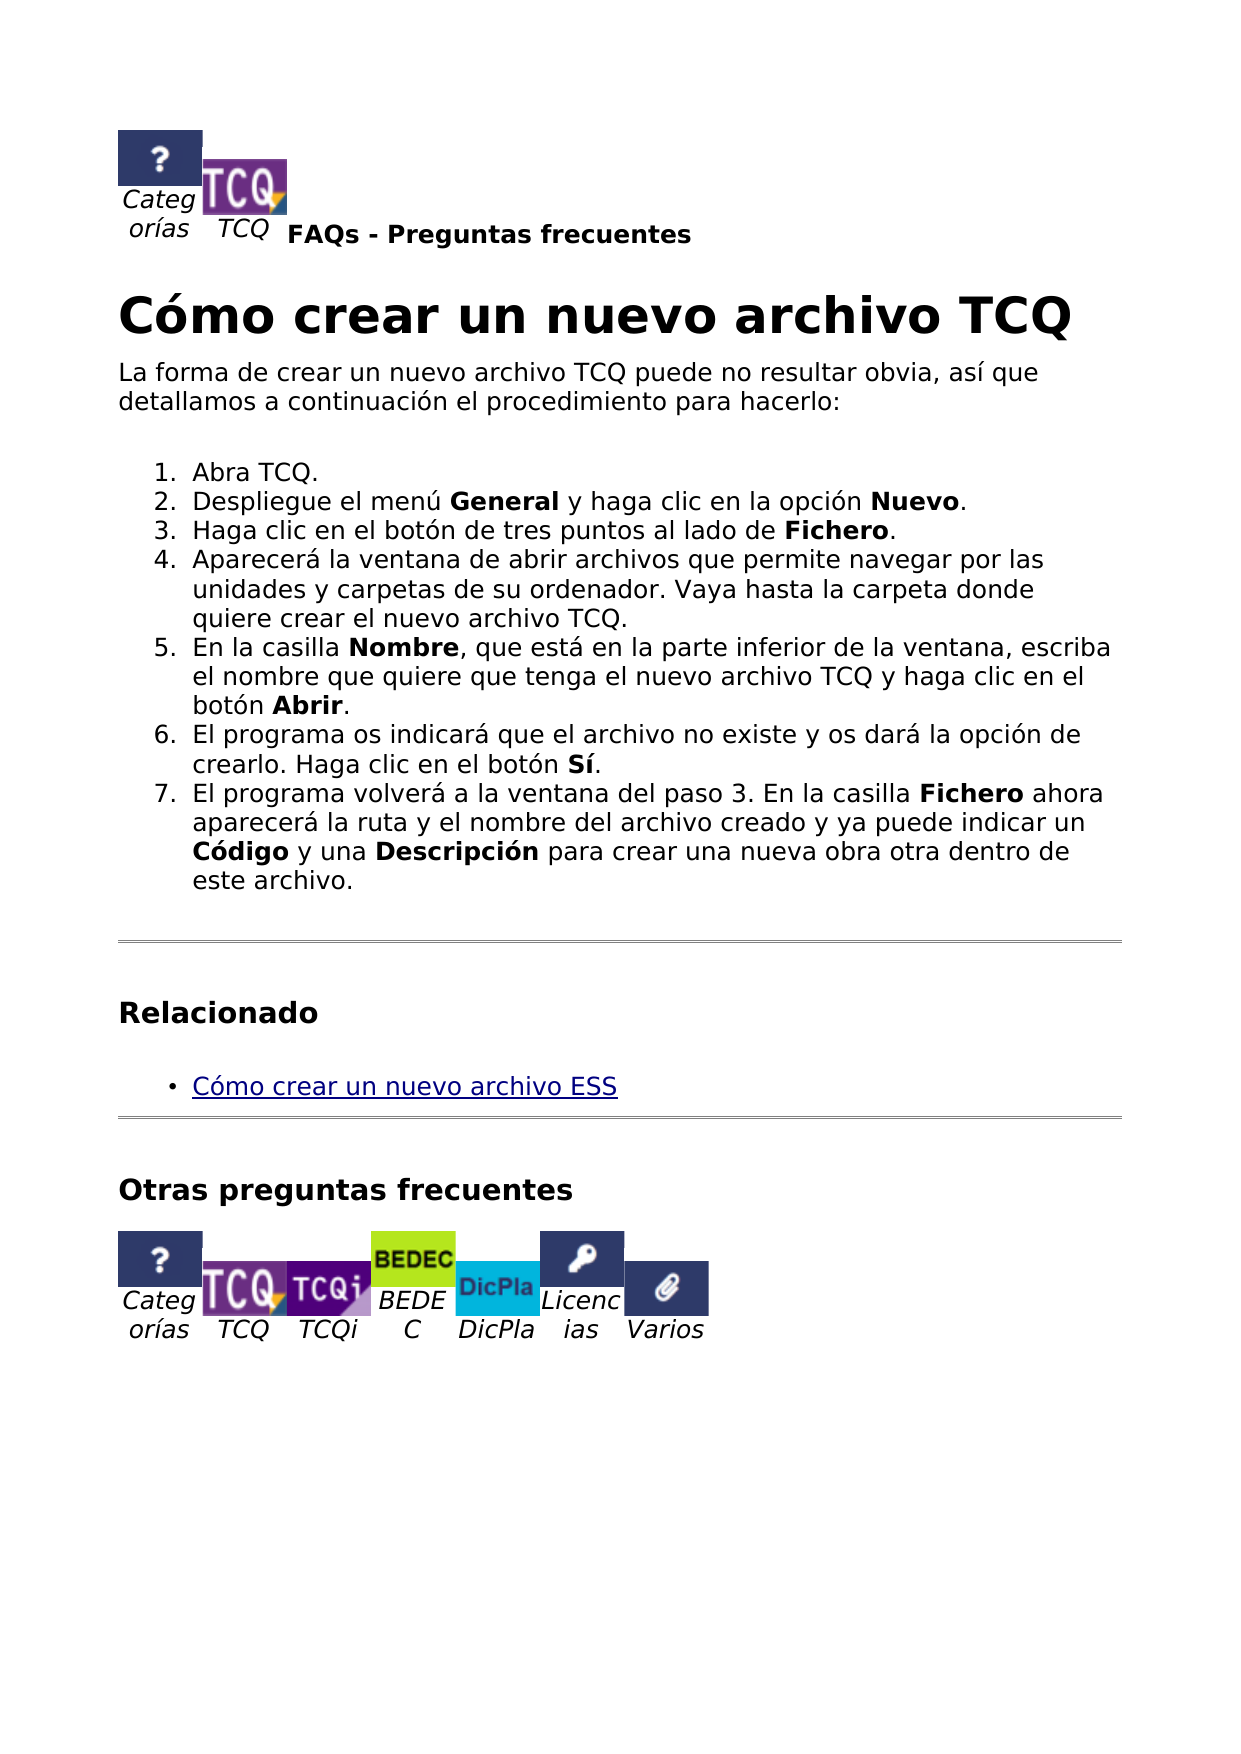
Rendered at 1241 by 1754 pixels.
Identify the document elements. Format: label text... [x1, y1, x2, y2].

text Categorías [118, 1287, 202, 1345]
text DicPla [456, 1316, 540, 1345]
text BEDEC [371, 1287, 456, 1345]
text FAQs - Preguntas frecuentes [118, 118, 1122, 249]
text La forma de crear un nuevo archivo TCQ puede no resultar obvia, así que detallamos a continuación el procedimiento para hacerlo: [118, 358, 1122, 416]
list En la casilla Nombre, que está en la parte inferior de la ventana, escriba el nombre que quiere que tenga el nuevo archivo TCQ y haga clic en el botón Abrir. [177, 633, 1122, 721]
subtitle Otras preguntas frecuentes [118, 1173, 1122, 1207]
list Aparecerá la ventana de abrir archivos que permite navegar por las unidades y carpetas de su ordenador. Vaya hasta la carpeta donde quiere crear el nuevo archivo TCQ. [177, 546, 1122, 633]
text Categorías [118, 186, 202, 244]
picture [497, 1278, 512, 1294]
picture [485, 1283, 495, 1294]
text TCQi [287, 1316, 371, 1345]
subtitle Cómo crear un nuevo archivo TCQ [118, 287, 1122, 345]
picture [118, 1231, 456, 1316]
subtitle Relacionado [118, 996, 1122, 1030]
picture [522, 1283, 536, 1294]
list El programa volverá a la ventana del paso 3. En la casilla Fichero ahora aparecerá la ruta y el nombre del archivo creado y ya puede indicar un Código y una Descripción para crear una nueva obra otra dentro de este archivo. [177, 779, 1122, 896]
text Licencias [540, 1287, 624, 1345]
list Haga clic en el botón de tres puntos al lado de Fichero. [177, 516, 1122, 546]
list Cómo crear un nuevo archivo ESS [177, 1072, 1122, 1102]
picture [477, 1283, 482, 1294]
picture [458, 1278, 475, 1295]
list Abra TCQ. [177, 458, 1122, 487]
picture [514, 1279, 518, 1294]
text Varios [624, 1316, 709, 1345]
list El programa os indicará que el archivo no existe y os dará la opción de crearlo. Haga clic en el botón Sí. [177, 721, 1122, 779]
list Despliegue el menú General y haga clic en la opción Nuevo. [177, 487, 1122, 516]
text TCQ [202, 1316, 287, 1345]
picture [118, 130, 287, 215]
picture [540, 1231, 709, 1316]
text TCQ [202, 215, 287, 244]
